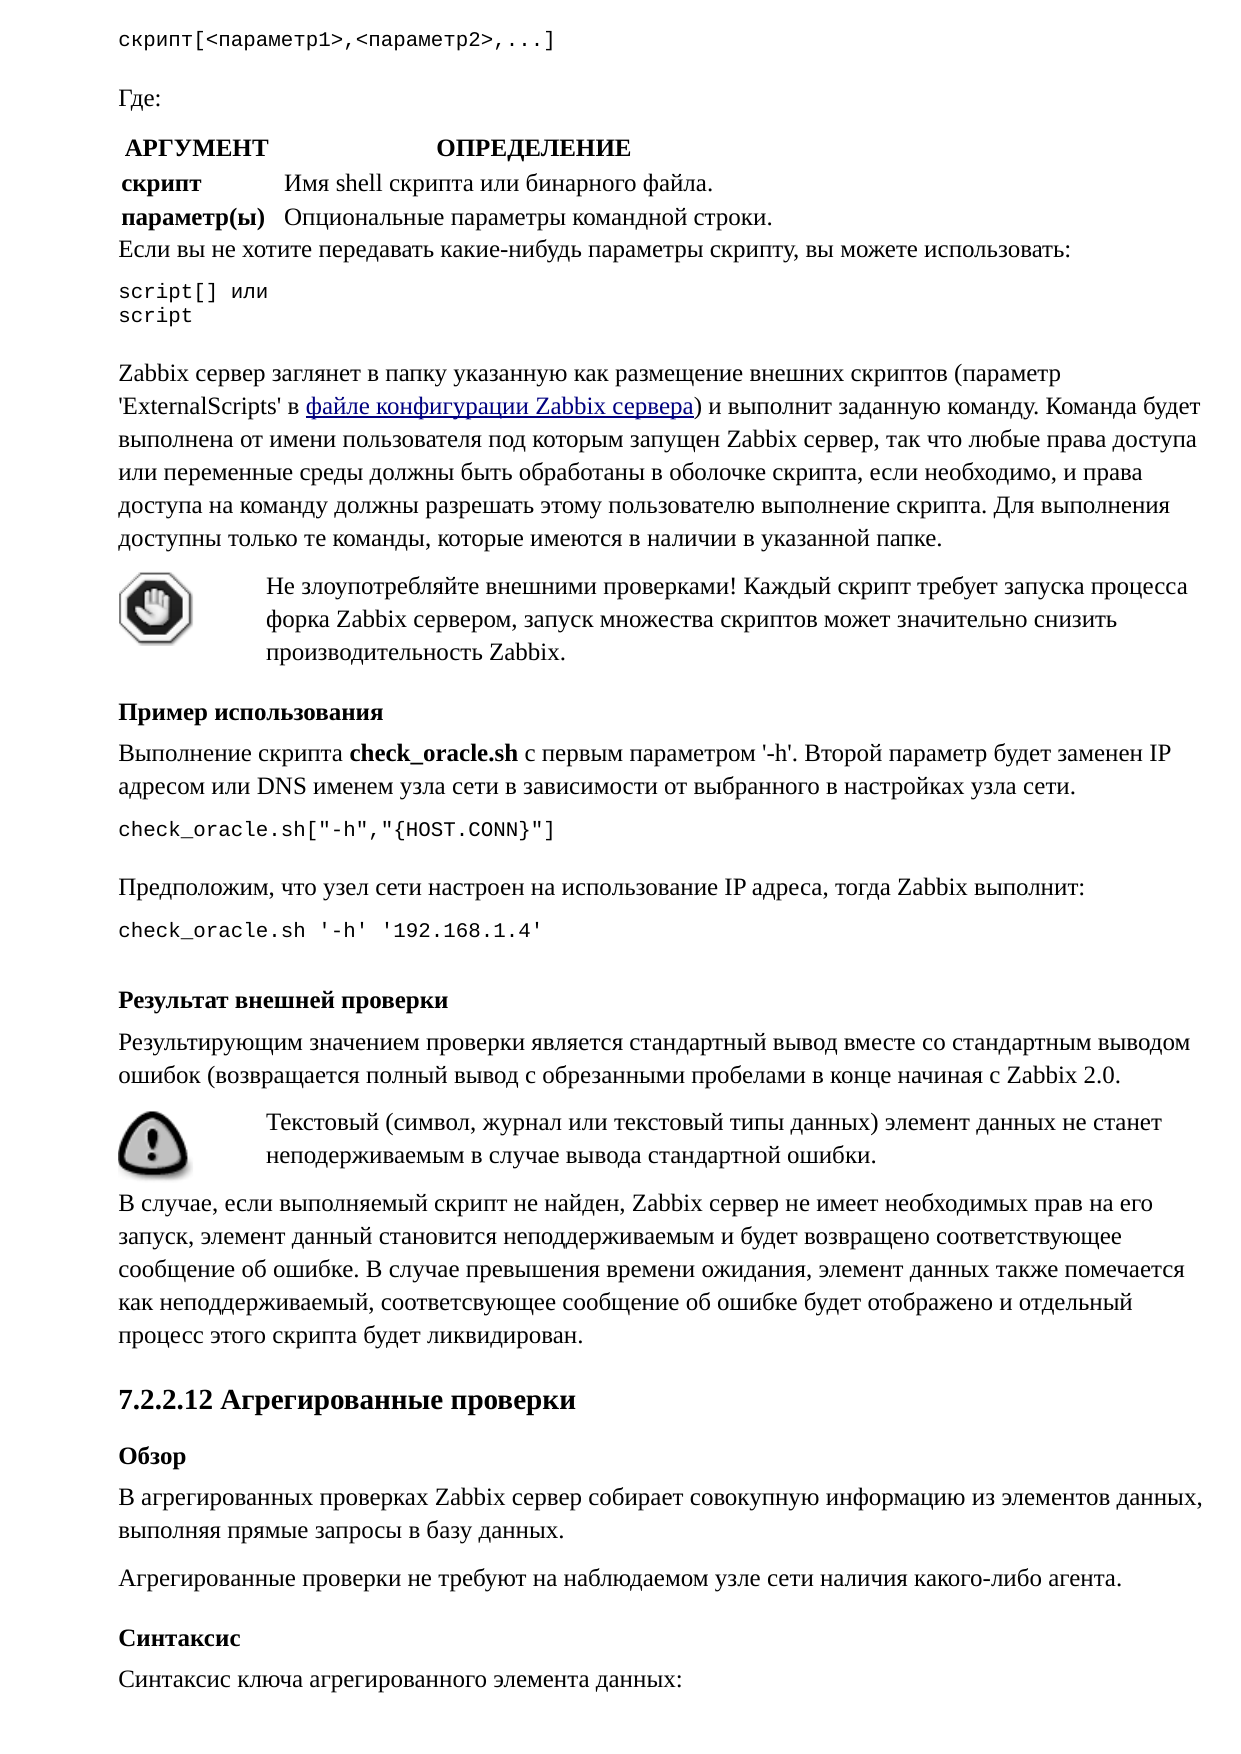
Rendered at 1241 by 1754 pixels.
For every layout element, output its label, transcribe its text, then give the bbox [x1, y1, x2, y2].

table_cell параметр(ы) [118, 199, 281, 234]
text check_oracle.sh["-h","{HOST.CONN}"] [118, 819, 1211, 843]
subtitle Обзор [118, 1441, 1211, 1469]
text Предположим, что узел сети настроен на использование IP адреса, тогда Zabbix выполнит: [118, 872, 1211, 901]
text Выполнение скрипта check_oracle.sh с первым параметром '-h'. Второй параметр будет заменен IP адресом или DNS именем узла сети в зависимости от выбранного в настройках узла сети. [118, 738, 1211, 800]
text Если вы не хотите передавать какие-нибудь параметры скрипту, вы можете использовать: [118, 234, 1211, 263]
subtitle Результат внешней проверки [118, 985, 1211, 1014]
text Не злоупотребляйте внешними проверками! Каждый скрипт требует запуска процесса форка Zabbix сервером, запуск множества скриптов может значительно снизить производительность Zabbix. [266, 571, 1211, 666]
text Текстовый (символ,​ журнал или текстовый типы данных) элемент данных не станет неподерживаемым в случае вывода стандартной ошибки. [266, 1107, 1211, 1169]
table_cell Имя shell скрипта или бинарного файла. [281, 165, 793, 199]
text В агрегированных проверках Zabbix сервер собирает совокупную информацию из элементов данных, выполняя прямые запросы в базу данных. [118, 1482, 1211, 1544]
subtitle 7.2.2.12 Агрегированные проверки [118, 1382, 1211, 1416]
text Где: [118, 83, 1211, 111]
table_header ОПРЕДЕЛЕНИЕ [281, 130, 793, 165]
table_cell скрипт [118, 165, 281, 199]
text check_oracle.sh '-h' '192.168.1.4' [118, 920, 1211, 943]
text скрипт[<параметр1>,<параметр2>,...] [118, 29, 1211, 53]
table_cell Опциональные параметры командной строки. [281, 199, 793, 234]
picture [118, 571, 194, 646]
text Результирующим значением проверки является стандартный вывод вместе со стандартным выводом ошибок (возвращается полный вывод с обрезанными пробелами в конце начиная с Zabbix 2.0. [118, 1027, 1211, 1088]
text Агрегированные проверки не требуют на наблюдаемом узле сети наличия какого-либо агента. [118, 1563, 1211, 1591]
text Zabbix сервер заглянет в папку указанную как размещение внешних скриптов (параметр 'ExternalScripts' в файле конфигурации Zabbix сервера) и выполнит заданную команду. Команда будет выполнена от имени пользователя под которым запущен Zabbix сервер, так что любые права доступа или переменные среды должны быть обработаны в оболочке скрипта, если необходимо, и права доступа на команду должны разрешать этому пользователю выполнение скрипта. Для выполнения доступны только те команды, которые имеются в наличии в указанной папке. [118, 358, 1211, 552]
text script [118, 305, 1211, 329]
text Синтаксис ключа агрегированного элемента данных: [118, 1664, 1211, 1693]
subtitle Пример использования [118, 697, 1211, 726]
table_header АРГУМЕНТ [118, 130, 281, 165]
picture [118, 1107, 194, 1183]
subtitle Синтаксис [118, 1623, 1211, 1651]
text В случае, если выполняемый скрипт не найден, Zabbix сервер не имеет необходимых прав на его запуск, элемент данный становится неподдерживаемым и будет возвращено соответствующее сообщение об ошибке. В случае превышения времени ожидания, элемент данных также помечается как неподдерживаемый, соответсвующее сообщение об ошибке будет отображено и отдельный процесс этого скрипта будет ликвидирован. [118, 1188, 1211, 1349]
text script[] или [118, 282, 1211, 305]
